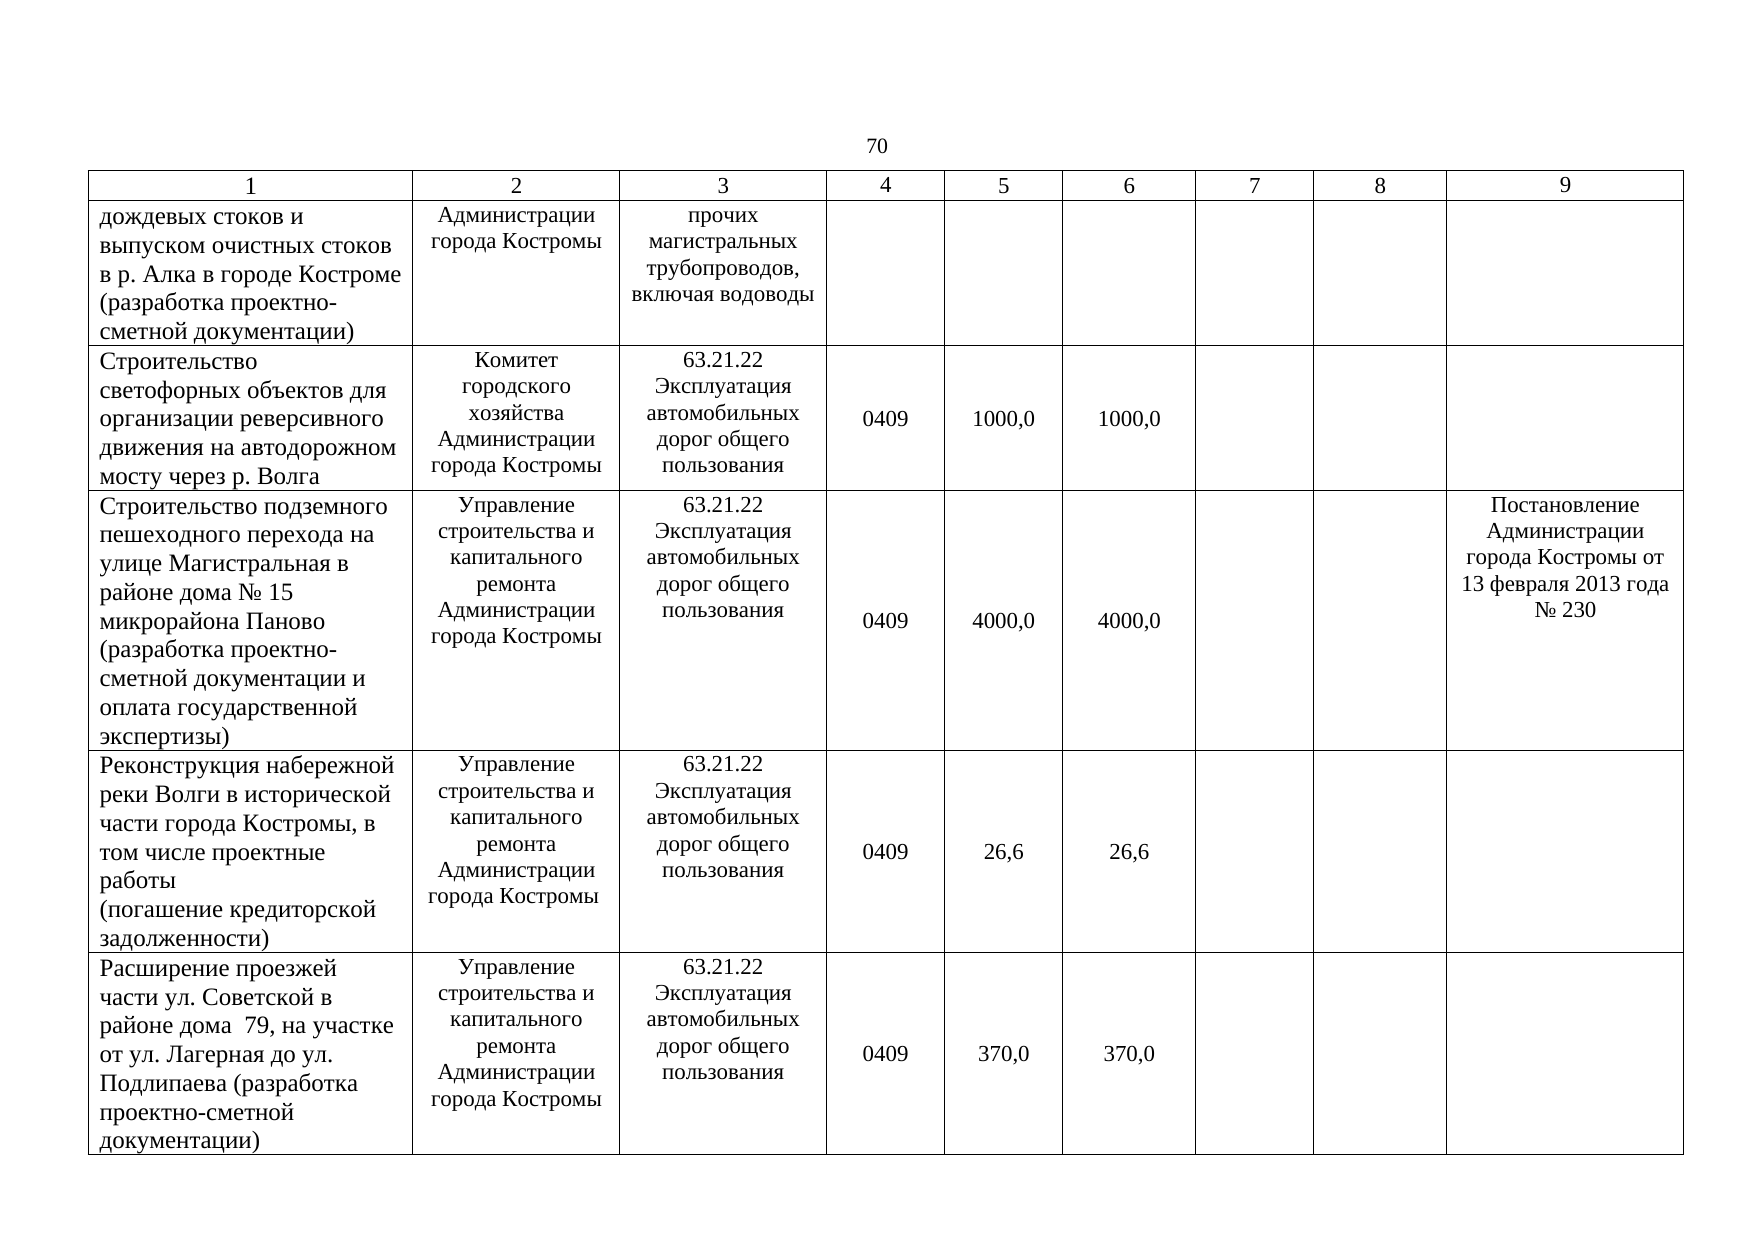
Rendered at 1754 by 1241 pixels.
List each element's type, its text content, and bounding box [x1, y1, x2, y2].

table_cell [1684, 200, 1728, 345]
table_cell [1196, 346, 1313, 490]
table_cell [1684, 490, 1728, 749]
table_cell [1063, 201, 1195, 345]
table_cell [1447, 751, 1683, 952]
table_header 3 [620, 171, 826, 200]
table_cell 1000,0 [1063, 346, 1195, 490]
table_cell 370,0 [945, 953, 1062, 1154]
table_cell Строительство подземного пешеходного перехода на улице Магистральная в районе дома № 15 микрорайона Паново (разработка проектно-сметной документации и оплата государственной экспертизы) [89, 491, 412, 749]
table_cell [1314, 953, 1446, 1154]
table_cell 63.21.22 Эксплуатация автомобильных дорог общего пользования [620, 346, 826, 490]
table_cell 1000,0 [945, 346, 1062, 490]
table_header 6 [1063, 171, 1195, 200]
table_cell Реконструкция набережной реки Волги в исторической части города Костромы, в том числе проектные работы (погашение кредиторской задолженности) [89, 751, 412, 952]
table_cell дождевых стоков и выпуском очистных стоков в р. Алка в городе Костроме (разработка проектно-сметной документации) [89, 201, 412, 345]
table_header 4 [827, 171, 944, 200]
table_cell [1314, 346, 1446, 490]
table_cell Комитет городского хозяйства Администрации города Костромы [413, 346, 619, 490]
table_cell 26,6 [1063, 751, 1195, 952]
table_cell [1447, 953, 1683, 1154]
table_cell Управление строительства и капитального ремонта Администрации города Костромы [413, 953, 619, 1154]
table_header 1 [89, 171, 412, 200]
table_cell Постановление Администрации города Костромы от 13 февраля 2013 года № 230 [1447, 491, 1683, 749]
table_cell 4000,0 [945, 491, 1062, 749]
table_cell [1684, 750, 1728, 952]
table_cell [1314, 201, 1446, 345]
table_cell Расширение проезжей части ул. Советской в районе дома 79, на участке от ул. Лагерная до ул. Подлипаева (разработка проектно-сметной документации) [89, 953, 412, 1154]
table_cell 63.21.22 Эксплуатация автомобильных дорог общего пользования [620, 491, 826, 749]
table_cell Администрации города Костромы [413, 201, 619, 345]
table_cell [1196, 201, 1313, 345]
table_cell Управление строительства и капитального ремонта Администрации города Костромы [413, 751, 619, 952]
table_cell 0409 [827, 751, 944, 952]
table_cell 63.21.22 Эксплуатация автомобильных дорог общего пользования [620, 751, 826, 952]
table_cell Строительство светофорных объектов для организации реверсивного движения на автодорожном мосту через р. Волга [89, 346, 412, 490]
table_header 9 [1447, 171, 1683, 200]
table_cell [1314, 751, 1446, 952]
table_cell [1447, 346, 1683, 490]
table_cell [1196, 751, 1313, 952]
table_header [1684, 170, 1728, 200]
table_cell 0409 [827, 346, 944, 490]
table_header 5 [945, 171, 1062, 200]
table_cell [827, 201, 944, 345]
table_cell 4000,0 [1063, 491, 1195, 749]
table_cell 0409 [827, 491, 944, 749]
table_header 2 [413, 171, 619, 200]
table_header 8 [1314, 171, 1446, 200]
table_cell [1684, 345, 1728, 490]
table_cell 63.21.22 Эксплуатация автомобильных дорог общего пользования [620, 953, 826, 1154]
table_cell [1314, 491, 1446, 749]
table_cell [1196, 491, 1313, 749]
table_header 7 [1196, 171, 1313, 200]
table_cell [945, 201, 1062, 345]
table_cell [1196, 953, 1313, 1154]
table_cell [1684, 952, 1728, 1154]
table_cell 26,6 [945, 751, 1062, 952]
table_cell Управление строительства и капитального ремонта Администрации города Костромы [413, 491, 619, 749]
table_cell [1447, 201, 1683, 345]
table_cell 370,0 [1063, 953, 1195, 1154]
table_cell прочих магистральных трубопроводов, включая водоводы [620, 201, 826, 345]
table_cell 0409 [827, 953, 944, 1154]
